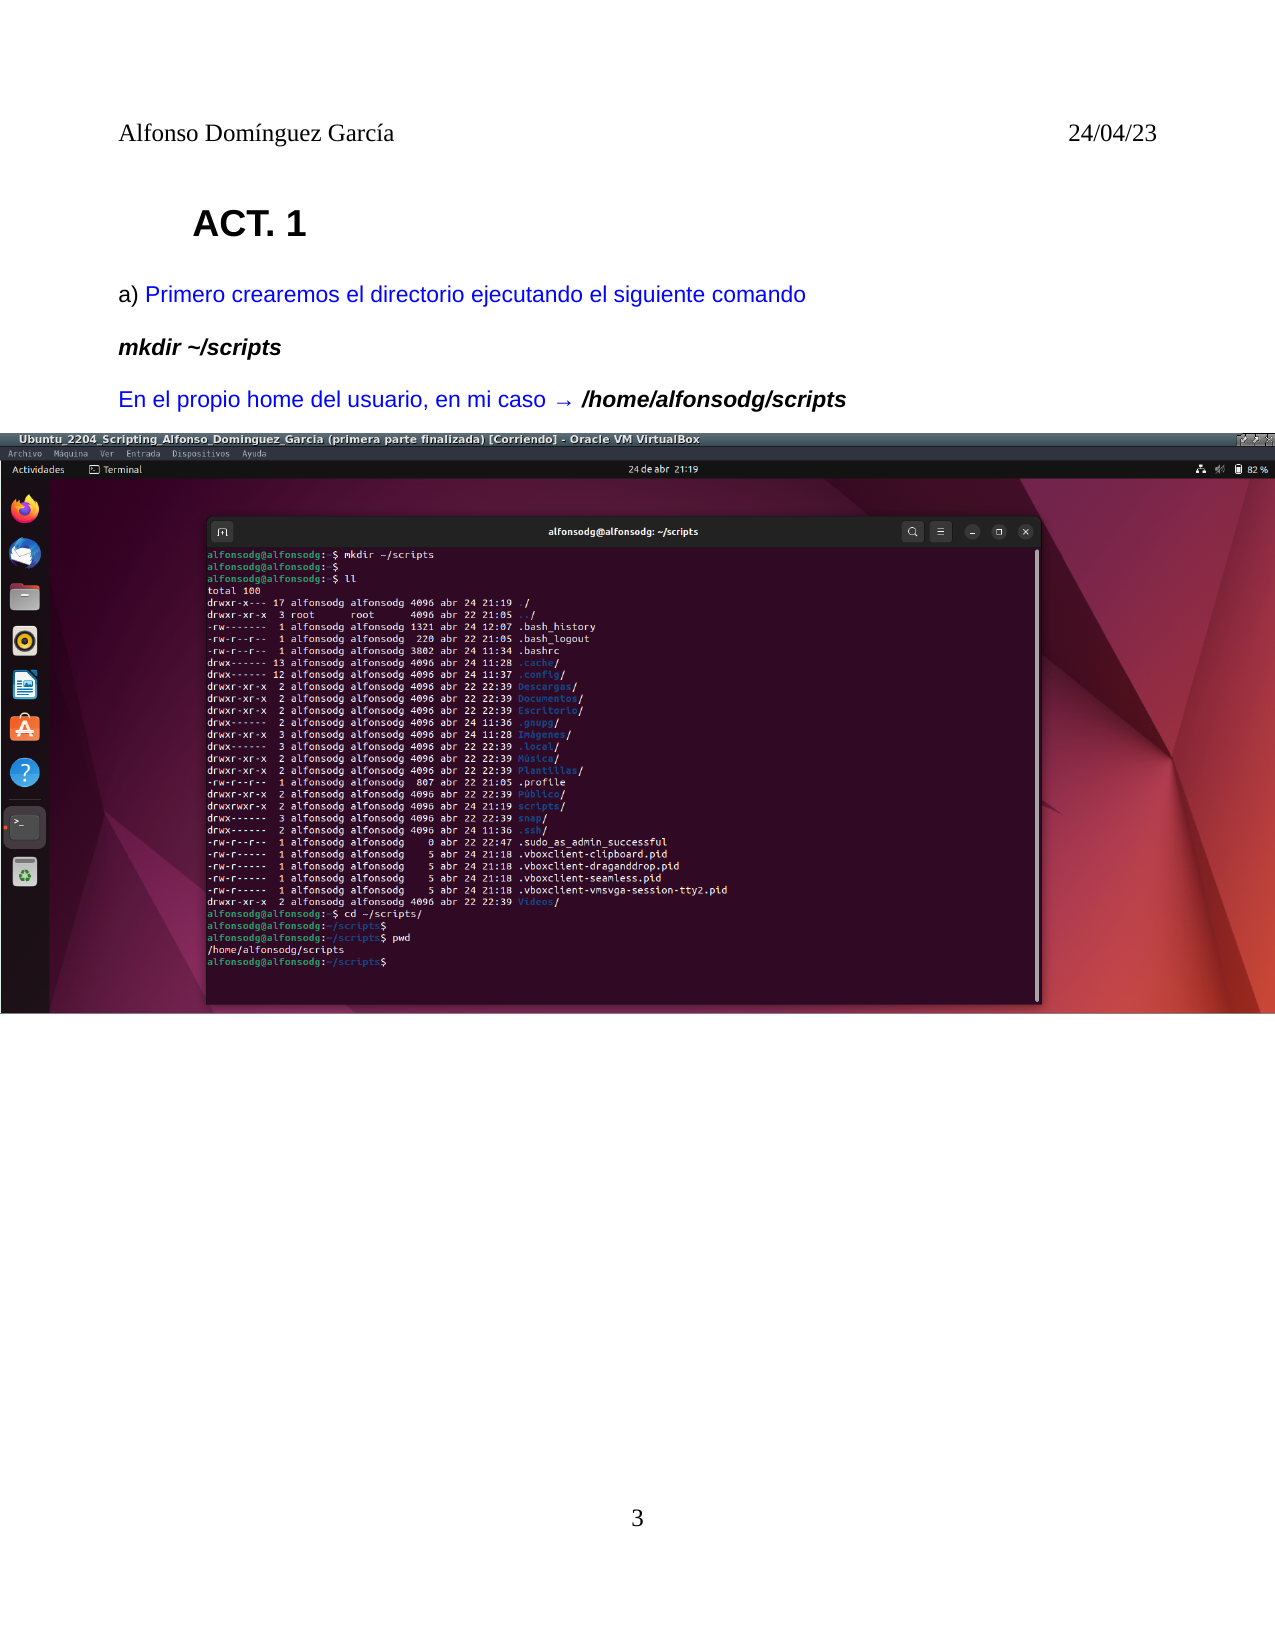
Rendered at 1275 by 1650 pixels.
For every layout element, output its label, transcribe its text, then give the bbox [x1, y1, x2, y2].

text En el propio home del usuario, en mi caso → /home/alfonsodg/scripts [118, 386, 1157, 413]
subtitle ACT. 1 [118, 201, 1157, 244]
picture [0, 433, 1275, 1014]
text a) Primero crearemos el directorio ejecutando el siguiente comando [118, 281, 1157, 307]
text mkdir ~/scripts [118, 334, 1157, 360]
